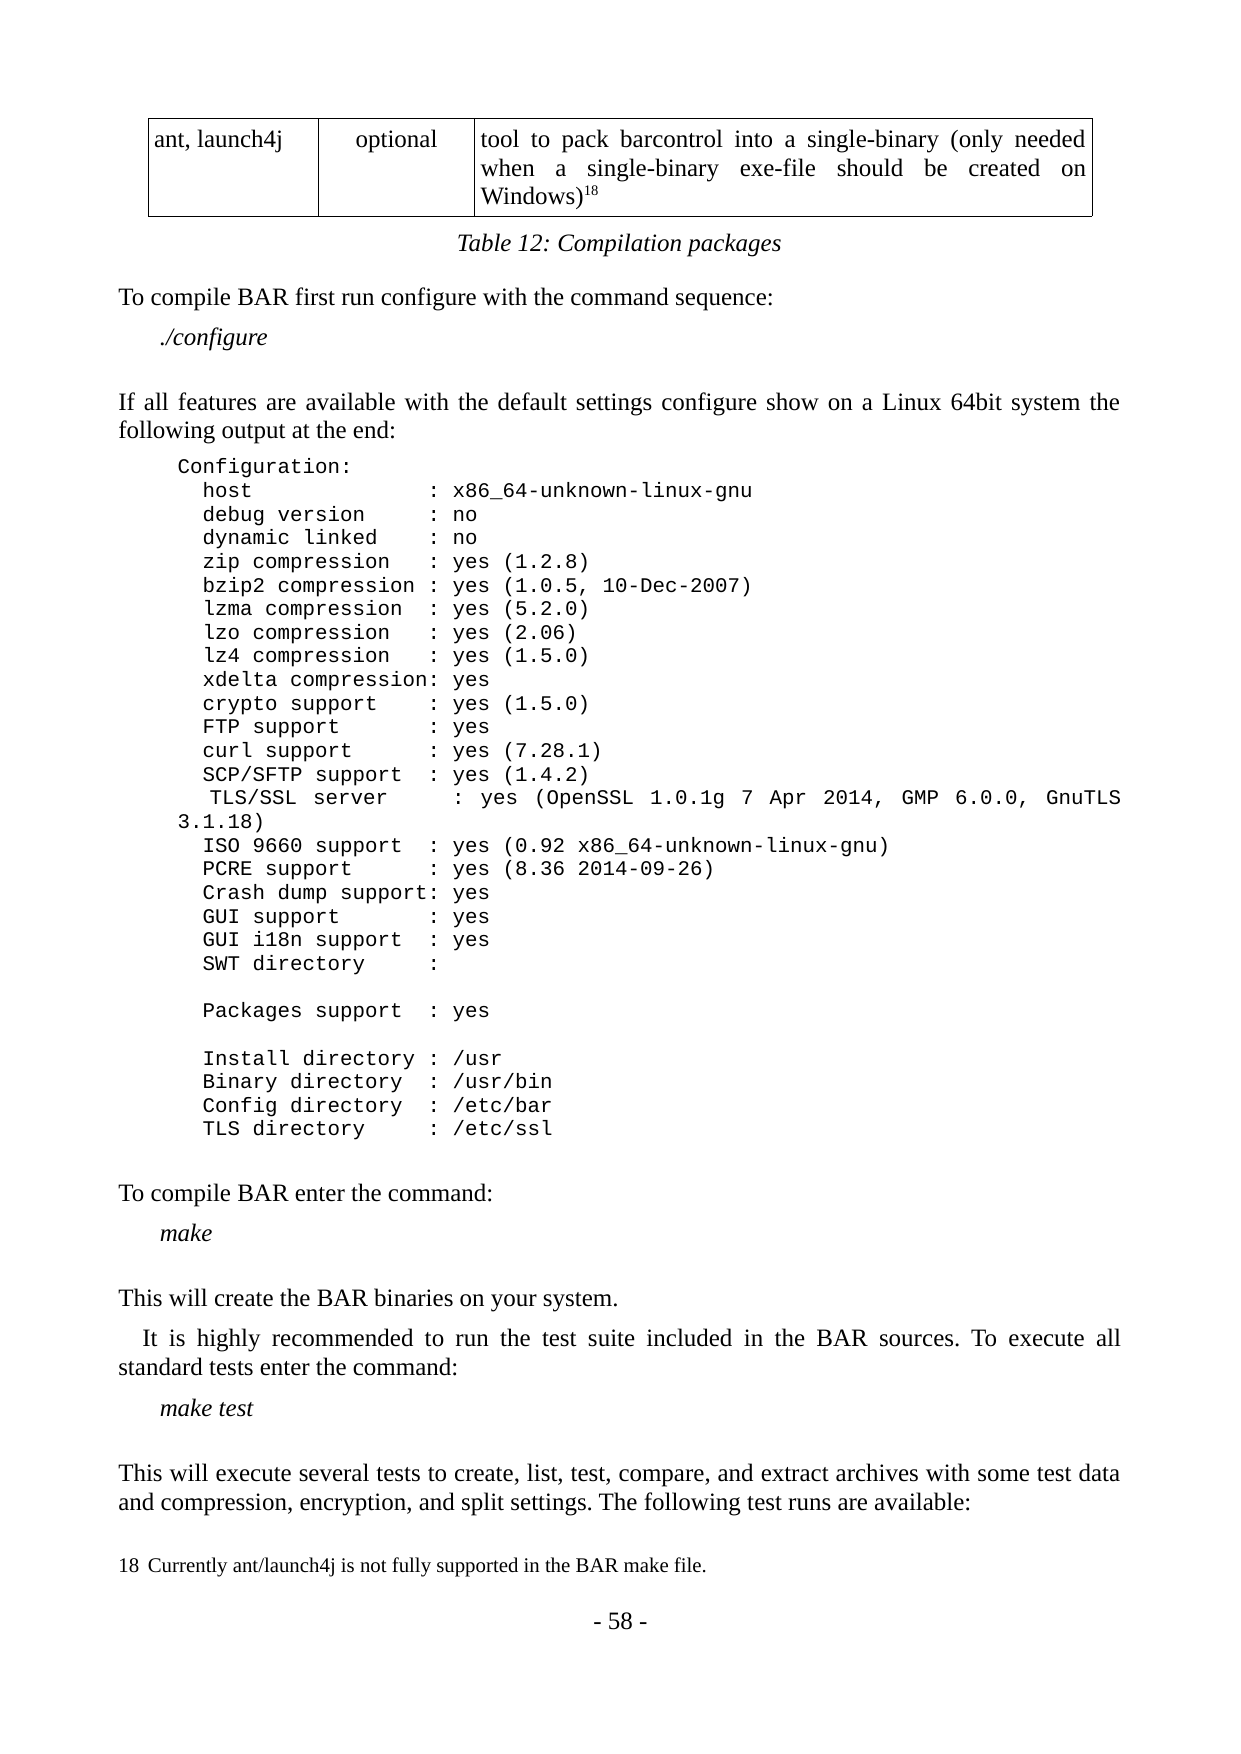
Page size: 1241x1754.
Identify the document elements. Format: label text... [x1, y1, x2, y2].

text Install directory : /usr [177, 1047, 1122, 1071]
text Table 12: Compilation packages [118, 228, 1122, 257]
text To compile BAR enter the command: [118, 1178, 1122, 1206]
table_cell optional [319, 119, 474, 216]
text bzip2 compression : yes (1.0.5, 10-Dec-2007) [177, 574, 1122, 598]
text Crash dump support: yes [177, 882, 1122, 906]
text It is highly recommended to run the test suite included in the BAR sources. To execute all standard tests enter the command: [118, 1323, 1122, 1381]
text TLS/SSL server : yes (OpenSSL 1.0.1g 7 Apr 2014, GMP 6.0.0, GnuTLS 3.1.18) [177, 787, 1122, 835]
text TLS directory : /etc/ssl [177, 1118, 1122, 1142]
text This will create the BAR binaries on your system. [118, 1283, 1122, 1312]
text lz4 compression : yes (1.5.0) [177, 646, 1122, 669]
text make test [159, 1393, 1122, 1422]
text ./configure [159, 322, 1122, 351]
text PCRE support : yes (8.36 2014-09-26) [177, 858, 1122, 882]
text Config directory : /etc/bar [177, 1095, 1122, 1118]
text dynamic linked : no [177, 527, 1122, 551]
text host : x86_64-unknown-linux-gnu [177, 480, 1122, 504]
text GUI support : yes [177, 906, 1122, 929]
text SWT directory : [177, 953, 1122, 977]
text make [159, 1218, 1122, 1247]
text Packages support : yes [177, 1000, 1122, 1024]
text To compile BAR first run configure with the command sequence: [118, 282, 1122, 311]
text debug version : no [177, 504, 1122, 527]
text crypto support : yes (1.5.0) [177, 693, 1122, 716]
text zip compression : yes (1.2.8) [177, 551, 1122, 574]
text xdelta compression: yes [177, 669, 1122, 693]
text curl support : yes (7.28.1) [177, 740, 1122, 764]
text lzma compression : yes (5.2.0) [177, 598, 1122, 622]
text Configuration: [177, 456, 1122, 480]
text lzo compression : yes (2.06) [177, 622, 1122, 646]
text This will execute several tests to create, list, test, compare, and extract archives with some test data and compression, encryption, and split settings. The following test runs are available: [118, 1458, 1122, 1515]
text ISO 9660 support : yes (0.92 x86_64-unknown-linux-gnu) [177, 835, 1122, 858]
text FTP support : yes [177, 716, 1122, 740]
text If all features are available with the default settings configure show on a Linux 64bit system the following output at the end: [118, 387, 1122, 444]
text GUI i18n support : yes [177, 929, 1122, 953]
text SCP/SFTP support : yes (1.4.2) [177, 764, 1122, 787]
table_cell ant, launch4j [149, 119, 318, 216]
table_cell tool to pack barcontrol into a single-binary (only needed when a single-binary exe-file should be created on Windows) [475, 119, 1092, 216]
text Binary directory : /usr/bin [177, 1071, 1122, 1095]
